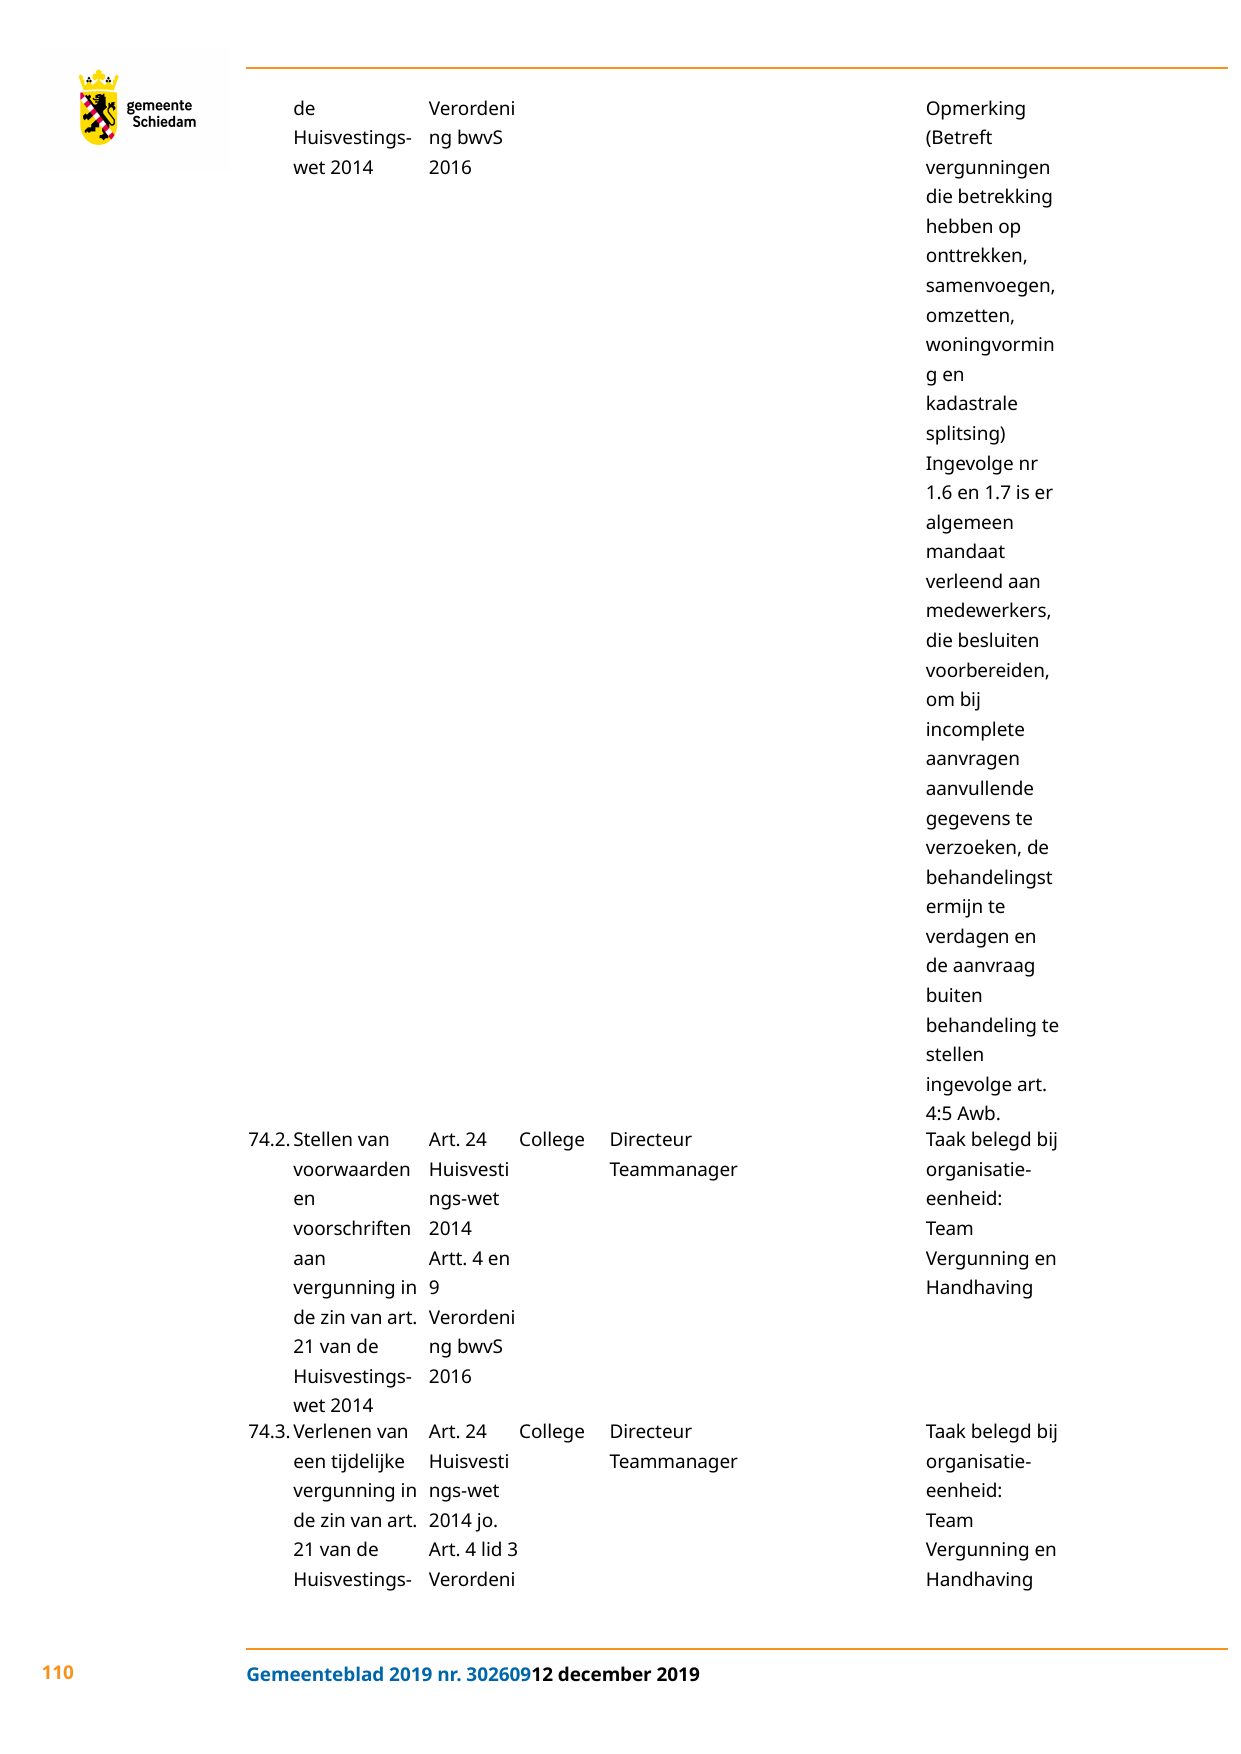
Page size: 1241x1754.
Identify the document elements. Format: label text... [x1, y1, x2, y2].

table_cell Taak belegd bij organisatie-eenheid: Team Vergunning en Handhaving [926, 1418, 1061, 1592]
table_cell Verordening bwvS 2016 [429, 95, 519, 1126]
table_cell Art. 24 Huisvestings-wet 2014 jo. Art. 4 lid 3 Verordeni [429, 1418, 519, 1592]
table_cell [248, 95, 293, 1126]
table_cell 74.2. [248, 1126, 293, 1418]
table_cell de Huisvestings-wet 2014 [293, 95, 429, 1126]
table_cell Art. 24 Huisvestings-wet 2014 Artt. 4 en 9 Verordening bwvS 2016 [429, 1126, 519, 1418]
table_cell [609, 95, 790, 1126]
table_cell [519, 95, 609, 1126]
table_cell Verlenen van een tijdelijke vergunning in de zin van art. 21 van de Huisvestings- [293, 1418, 429, 1592]
table_cell [790, 1418, 926, 1592]
table_cell [790, 1126, 926, 1418]
table_cell College [519, 1126, 609, 1418]
table_cell College [519, 1418, 609, 1592]
picture [41, 47, 231, 172]
table_cell Opmerking (Betreft vergunningen die betrekking hebben op onttrekken, samenvoegen, omzetten, woningvorming en kadastrale splitsing) Ingevolge nr 1.6 en 1.7 is er algemeen mandaat verleend aan medewerkers, die besluiten voorbereiden, om bij incomplete aanvragen aanvullende gegevens te verzoeken, de behandelingstermijn te verdagen en de aanvraag buiten behandeling te stellen ingevolge art. 4:5 Awb. [926, 95, 1061, 1126]
table_cell Directeur Teammanager [609, 1126, 790, 1418]
table_cell Taak belegd bij organisatie-eenheid: Team Vergunning en Handhaving [926, 1126, 1061, 1418]
table_cell Directeur Teammanager [609, 1418, 790, 1592]
table_cell [790, 95, 926, 1126]
table_cell 74.3. [248, 1418, 293, 1592]
table_cell Stellen van voorwaarden en voorschriften aan vergunning in de zin van art. 21 van de Huisvestings-wet 2014 [293, 1126, 429, 1418]
